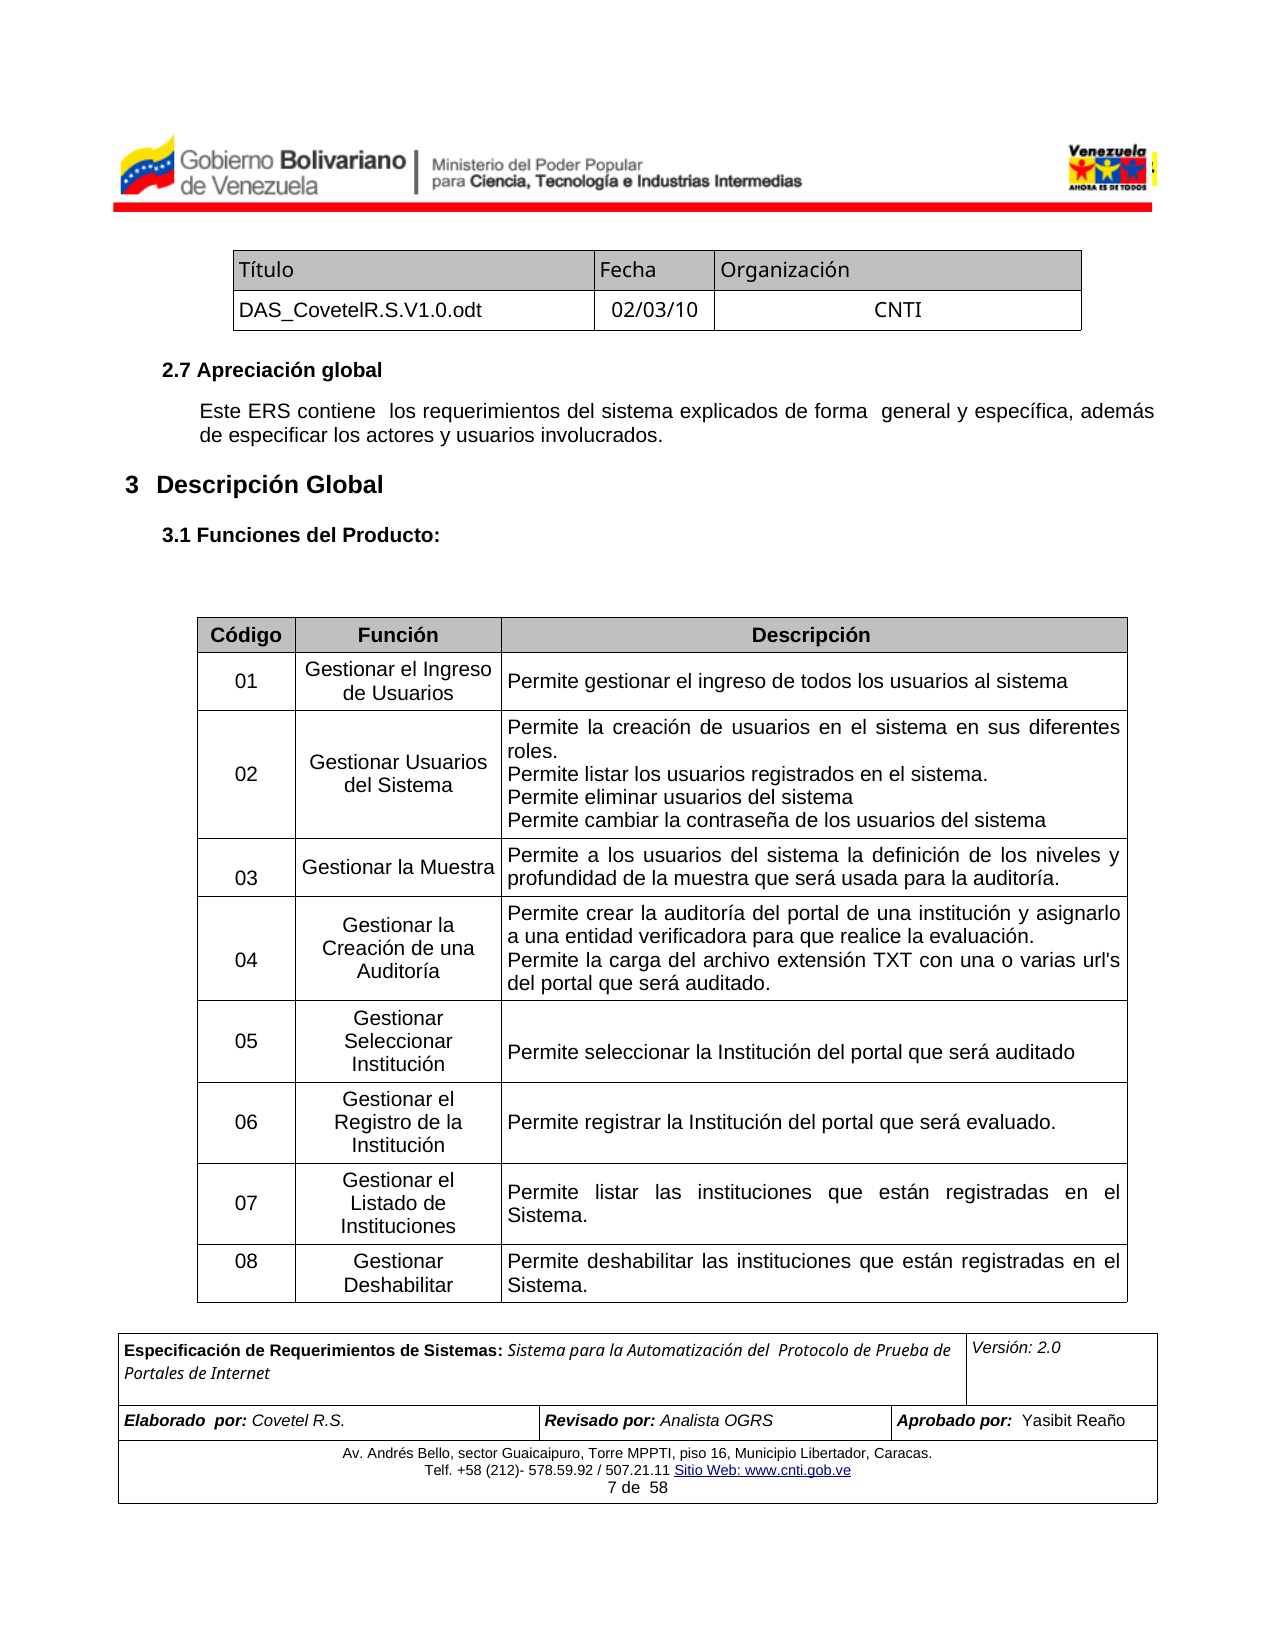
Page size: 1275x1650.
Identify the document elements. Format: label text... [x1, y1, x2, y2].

table_cell Permite deshabilitar las instituciones que están registradas en el Sistema. [502, 1245, 1127, 1302]
table_cell Gestionar Seleccionar Institución [296, 1001, 501, 1082]
table_cell 06 [198, 1083, 295, 1163]
picture [113, 126, 1153, 212]
table_header Descripción [502, 618, 1127, 652]
subtitle Descripción Global [118, 471, 1157, 499]
subtitle Apreciación global [156, 359, 1157, 382]
table_header Función [296, 618, 501, 652]
table_cell 08 [198, 1245, 295, 1302]
table_cell Permite crear la auditoría del portal de una institución y asignarlo a una entidad verificadora para que realice la evaluación. Permite la carga del archivo extensión TXT con una o varias url's del portal que será auditado. [502, 897, 1127, 1000]
table_cell Gestionar Usuarios del Sistema [296, 711, 501, 838]
table_header Código [198, 618, 295, 652]
table_cell 04 [198, 897, 295, 1000]
table_cell DAS_CovetelR.S.V1.0.odt [234, 291, 594, 330]
table_cell 05 [198, 1001, 295, 1082]
table_cell Permite gestionar el ingreso de todos los usuarios al sistema [502, 653, 1127, 710]
subtitle Funciones del Producto: [156, 524, 1157, 547]
table_cell Gestionar la Creación de una Auditoría [296, 897, 501, 1000]
table_cell Gestionar el Listado de Instituciones [296, 1164, 501, 1244]
table_cell Permite seleccionar la Institución del portal que será auditado [502, 1001, 1127, 1082]
table_cell Gestionar la Muestra [296, 839, 501, 896]
table_cell Permite a los usuarios del sistema la definición de los niveles y profundidad de la muestra que será usada para la auditoría. [502, 839, 1127, 896]
table_cell Gestionar el Registro de la Institución [296, 1083, 501, 1163]
table_cell 03 [198, 839, 295, 896]
table_cell 03/02/10 [595, 291, 714, 330]
table_cell Permite registrar la Institución del portal que será evaluado. [502, 1083, 1127, 1163]
table_header Título [234, 251, 594, 290]
table_cell 07 [198, 1164, 295, 1244]
table_cell 02 [198, 711, 295, 838]
table_header Organización [715, 251, 1081, 290]
table_cell Permite la creación de usuarios en el sistema en sus diferentes roles. Permite listar los usuarios registrados en el sistema. Permite eliminar usuarios del sistema Permite cambiar la contraseña de los usuarios del sistema [502, 711, 1127, 838]
text Este ERS contiene los requerimientos del sistema explicados de forma general y específica, además de especificar los actores y usuarios involucrados. [199, 400, 1157, 446]
table_cell CNTI [715, 291, 1081, 330]
table_cell Permite listar las instituciones que están registradas en el Sistema. [502, 1164, 1127, 1244]
table_cell 01 [198, 653, 295, 710]
table_cell Gestionar Deshabilitar [296, 1245, 501, 1302]
table_cell Gestionar el Ingreso de Usuarios [296, 653, 501, 710]
table_header Fecha [595, 251, 714, 290]
